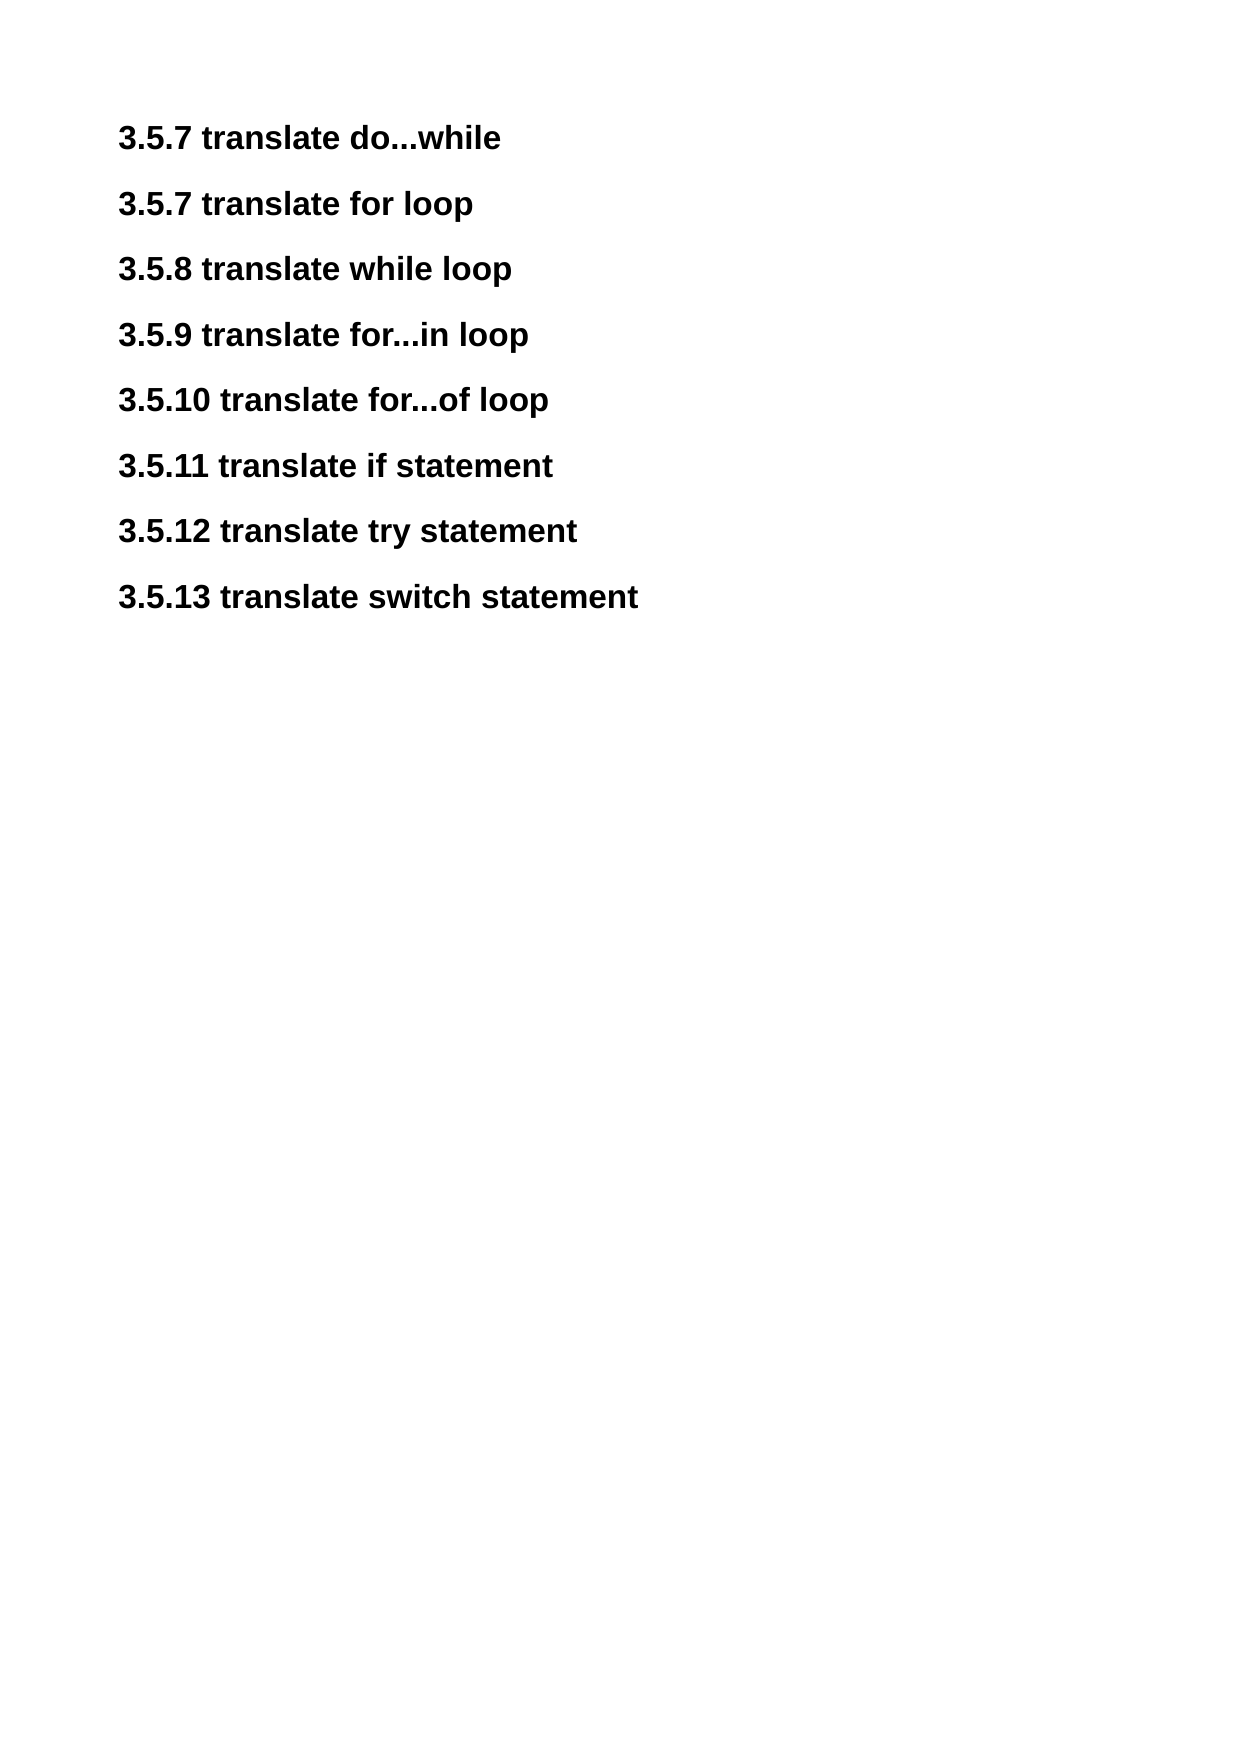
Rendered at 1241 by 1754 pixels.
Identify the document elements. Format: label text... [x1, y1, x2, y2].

subtitle 3.5.11 translate if statement [118, 446, 1122, 484]
subtitle 3.5.12 translate try statement [118, 511, 1122, 550]
subtitle 3.5.13 translate switch statement [118, 577, 1122, 615]
subtitle 3.5.8 translate while loop [118, 249, 1122, 288]
subtitle 3.5.9 translate for...in loop [118, 315, 1122, 353]
subtitle 3.5.7 translate for loop [118, 184, 1122, 222]
subtitle 3.5.7 translate do...while [118, 118, 1122, 157]
subtitle 3.5.10 translate for...of loop [118, 380, 1122, 419]
